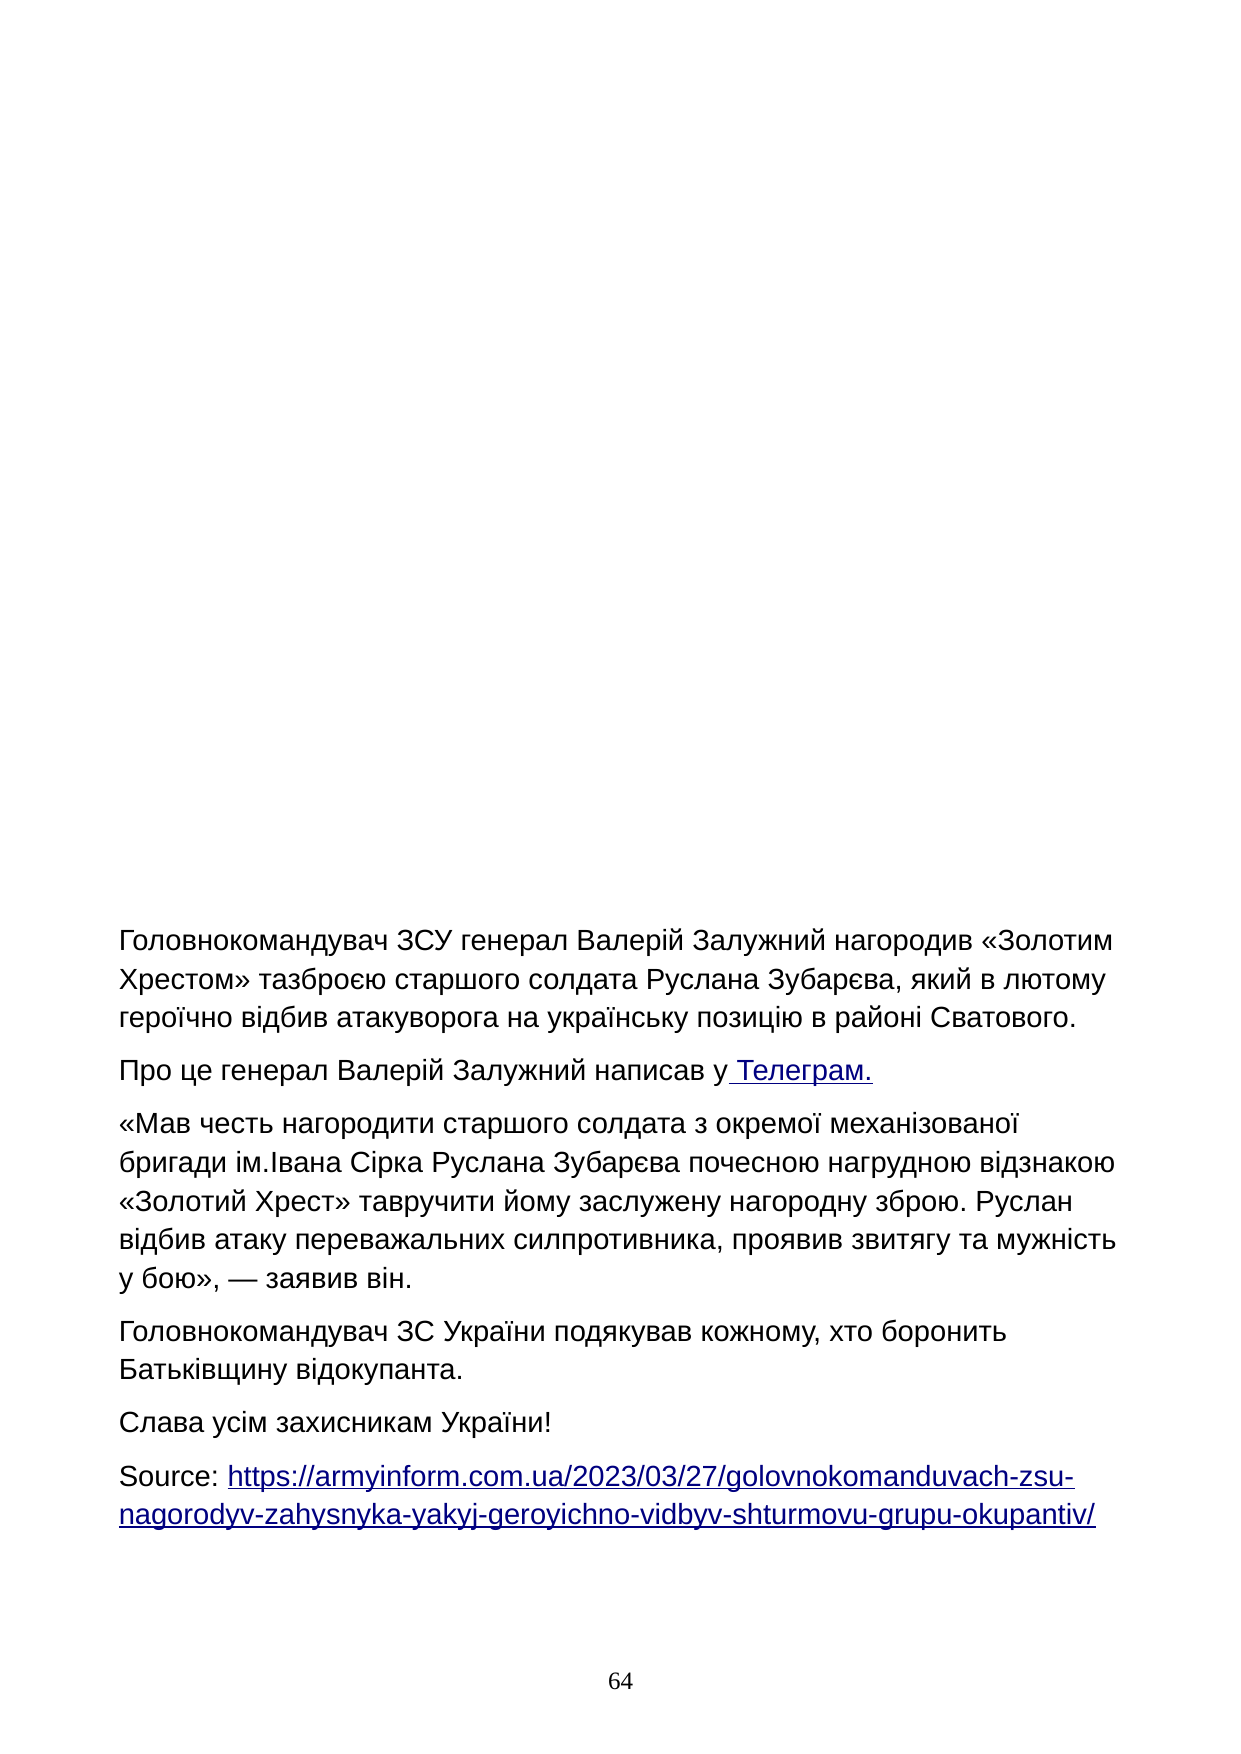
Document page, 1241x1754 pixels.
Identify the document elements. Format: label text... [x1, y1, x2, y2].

text «Мав честь нагородити старшого солдата з окремої механізованої бригади ім.Івана Сірка Руслана Зубарєва почесною нагрудною відзнакою «Золотий Хрест» тавручити йому заслужену нагородну зброю. Руслан відбив атаку переважальних силпротивника, проявив звитягу та мужність у бою», — заявив він. [118, 1106, 1122, 1294]
text Головнокомандувач ЗС України подякував кожному, хто боронить Батьківщину відокупанта. [118, 1314, 1122, 1386]
text Головнокомандувач ЗСУ генерал Валерій Залужний нагородив «Золотим Хрестом» тазброєю старшого солдата Руслана Зубарєва, який в лютому героїчно відбив атакуворога на українську позицію в районі Сватового. [118, 923, 1122, 1034]
text Source: https://armyinform.com.ua/2023/03/27/golovnokomanduvach-zsu-nagorodyv-zahysnyka-yakyj-geroyichno-vidbyv-shturmovu-grupu-okupantiv/ [118, 1458, 1122, 1531]
text Про це генерал Валерій Залужний написав у Телеграм. [118, 1053, 1122, 1087]
text Слава усім захисникам України! [118, 1405, 1122, 1439]
